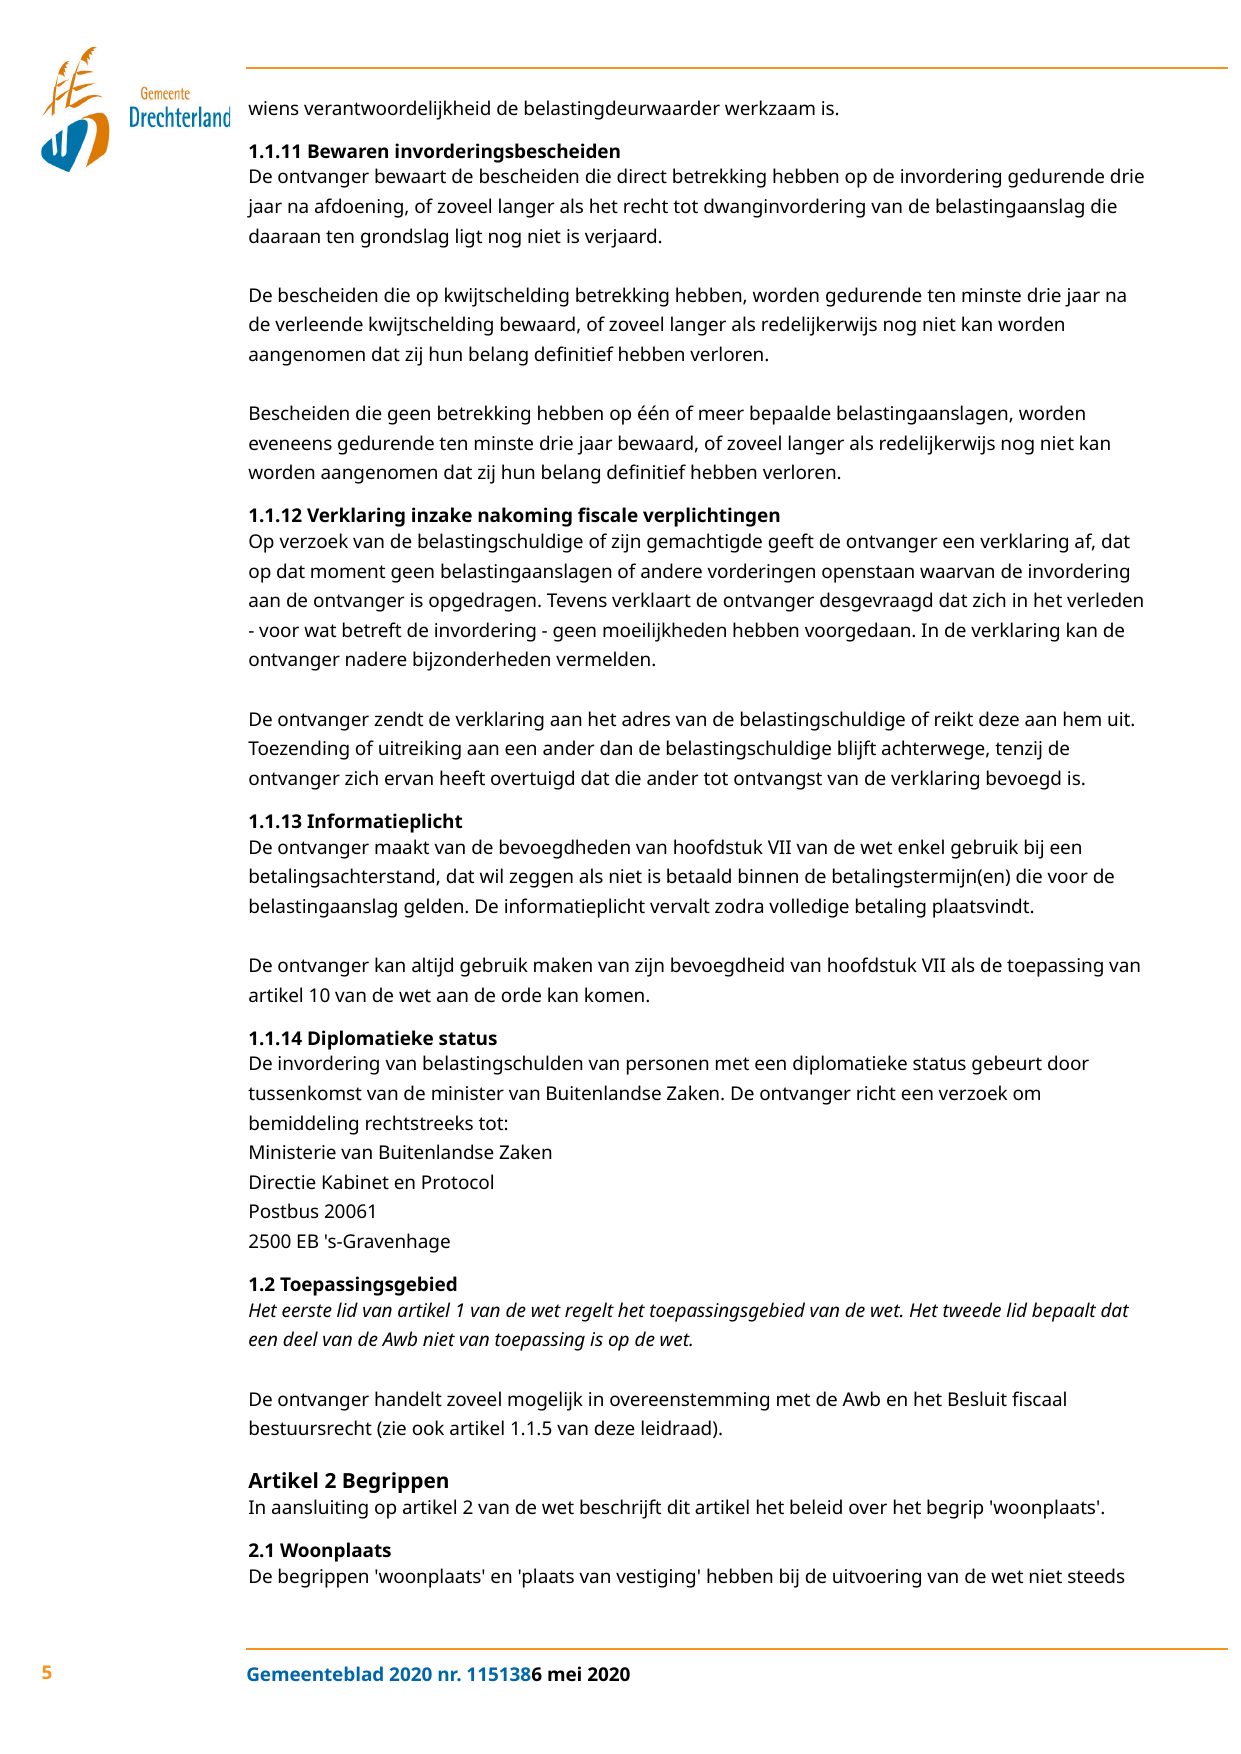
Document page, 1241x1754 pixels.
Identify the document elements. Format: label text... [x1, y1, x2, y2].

text Het eerste lid van artikel 1 van de wet regelt het toepassingsgebied van de wet. Het tweede lid bepaalt dat een deel van de Awb niet van toepassing is op de wet. [248, 1297, 1152, 1352]
picture [41, 158, 64, 172]
text wiens verantwoordelijkheid de belastingdeurwaarder werkzaam is. [248, 95, 1152, 121]
text 2.1 Woonplaats [248, 1537, 1152, 1563]
text De ontvanger handelt zoveel mogelijk in overeenstemming met de Awb en het Besluit fiscaal bestuursrecht (zie ook artikel 1.1.5 van deze leidraad). [248, 1386, 1152, 1441]
text De ontvanger zendt de verklaring aan het adres van de belastingschuldige of reikt deze aan hem uit. Toezending of uitreiking aan een ander dan de belastingschuldige blijft achterwege, tenzij de ontvanger zich ervan heeft overtuigd dat die ander tot ontvangst van de verklaring bevoegd is. [248, 706, 1152, 791]
text 1.1.11 Bewaren invorderingsbescheiden [248, 138, 1152, 164]
text Directie Kabinet en Protocol [248, 1169, 1152, 1195]
text Postbus 20061 [248, 1198, 1152, 1224]
text De ontvanger kan altijd gebruik maken van zijn bevoegdheid van hoofdstuk VII als de toepassing van artikel 10 van de wet aan de orde kan komen. [248, 952, 1152, 1007]
text In aansluiting op artikel 2 van de wet beschrijft dit artikel het beleid over het begrip 'woonplaats'. [248, 1494, 1152, 1520]
text De begrippen 'woonplaats' en 'plaats van vestiging' hebben bij de uitvoering van de wet niet steeds [248, 1563, 1152, 1589]
text 1.1.14 Diplomatieke status [248, 1025, 1152, 1051]
text Bescheiden die geen betrekking hebben op één of meer bepaalde belastingaanslagen, worden eveneens gedurende ten minste drie jaar bewaard, of zoveel langer als redelijkerwijs nog niet kan worden aangenomen dat zij hun belang definitief hebben verloren. [248, 400, 1152, 485]
text De invordering van belastingschulden van personen met een diplomatieke status gebeurt door tussenkomst van de minister van Buitenlandse Zaken. De ontvanger richt een verzoek om bemiddeling rechtstreeks tot: [248, 1051, 1152, 1136]
text De bescheiden die op kwijtschelding betrekking hebben, worden gedurende ten minste drie jaar na de verleende kwijtschelding bewaard, of zoveel langer als redelijkerwijs nog niet kan worden aangenomen dat zij hun belang definitief hebben verloren. [248, 282, 1152, 367]
text De ontvanger maakt van de bevoegdheden van hoofdstuk VII van de wet enkel gebruik bij een betalingsachterstand, dat wil zeggen als niet is betaald binnen de betalingstermijn(en) die voor de belastingaanslag gelden. De informatieplicht vervalt zodra volledige betaling plaatsvindt. [248, 834, 1152, 919]
text 1.1.12 Verklaring inzake nakoming fiscale verplichtingen [248, 503, 1152, 528]
text Ministerie van Buitenlandse Zaken [248, 1139, 1152, 1165]
text Artikel 2 Begrippen [248, 1466, 1152, 1494]
text De ontvanger bewaart de bescheiden die direct betrekking hebben op de invordering gedurende drie jaar na afdoening, of zoveel langer als het recht tot dwanginvordering van de belastingaanslag die daaraan ten grondslag ligt nog niet is verjaard. [248, 164, 1152, 248]
text Op verzoek van de belastingschuldige of zijn gemachtigde geeft de ontvanger een verklaring af, dat op dat moment geen belastingaanslagen of andere vorderingen openstaan waarvan de invordering aan de ontvanger is opgedragen. Tevens verklaart de ontvanger desgevraagd dat zich in het verleden - voor wat betreft de invordering - geen moeilijkheden hebben voorgedaan. In de verklaring kan de ontvanger nadere bijzonderheden vermelden. [248, 528, 1152, 672]
text 2500 EB 's-Gravenhage [248, 1228, 1152, 1254]
picture [226, 115, 231, 124]
text 1.2 Toepassingsgebied [248, 1271, 1152, 1297]
picture [41, 47, 231, 172]
text 1.1.13 Informatieplicht [248, 808, 1152, 834]
